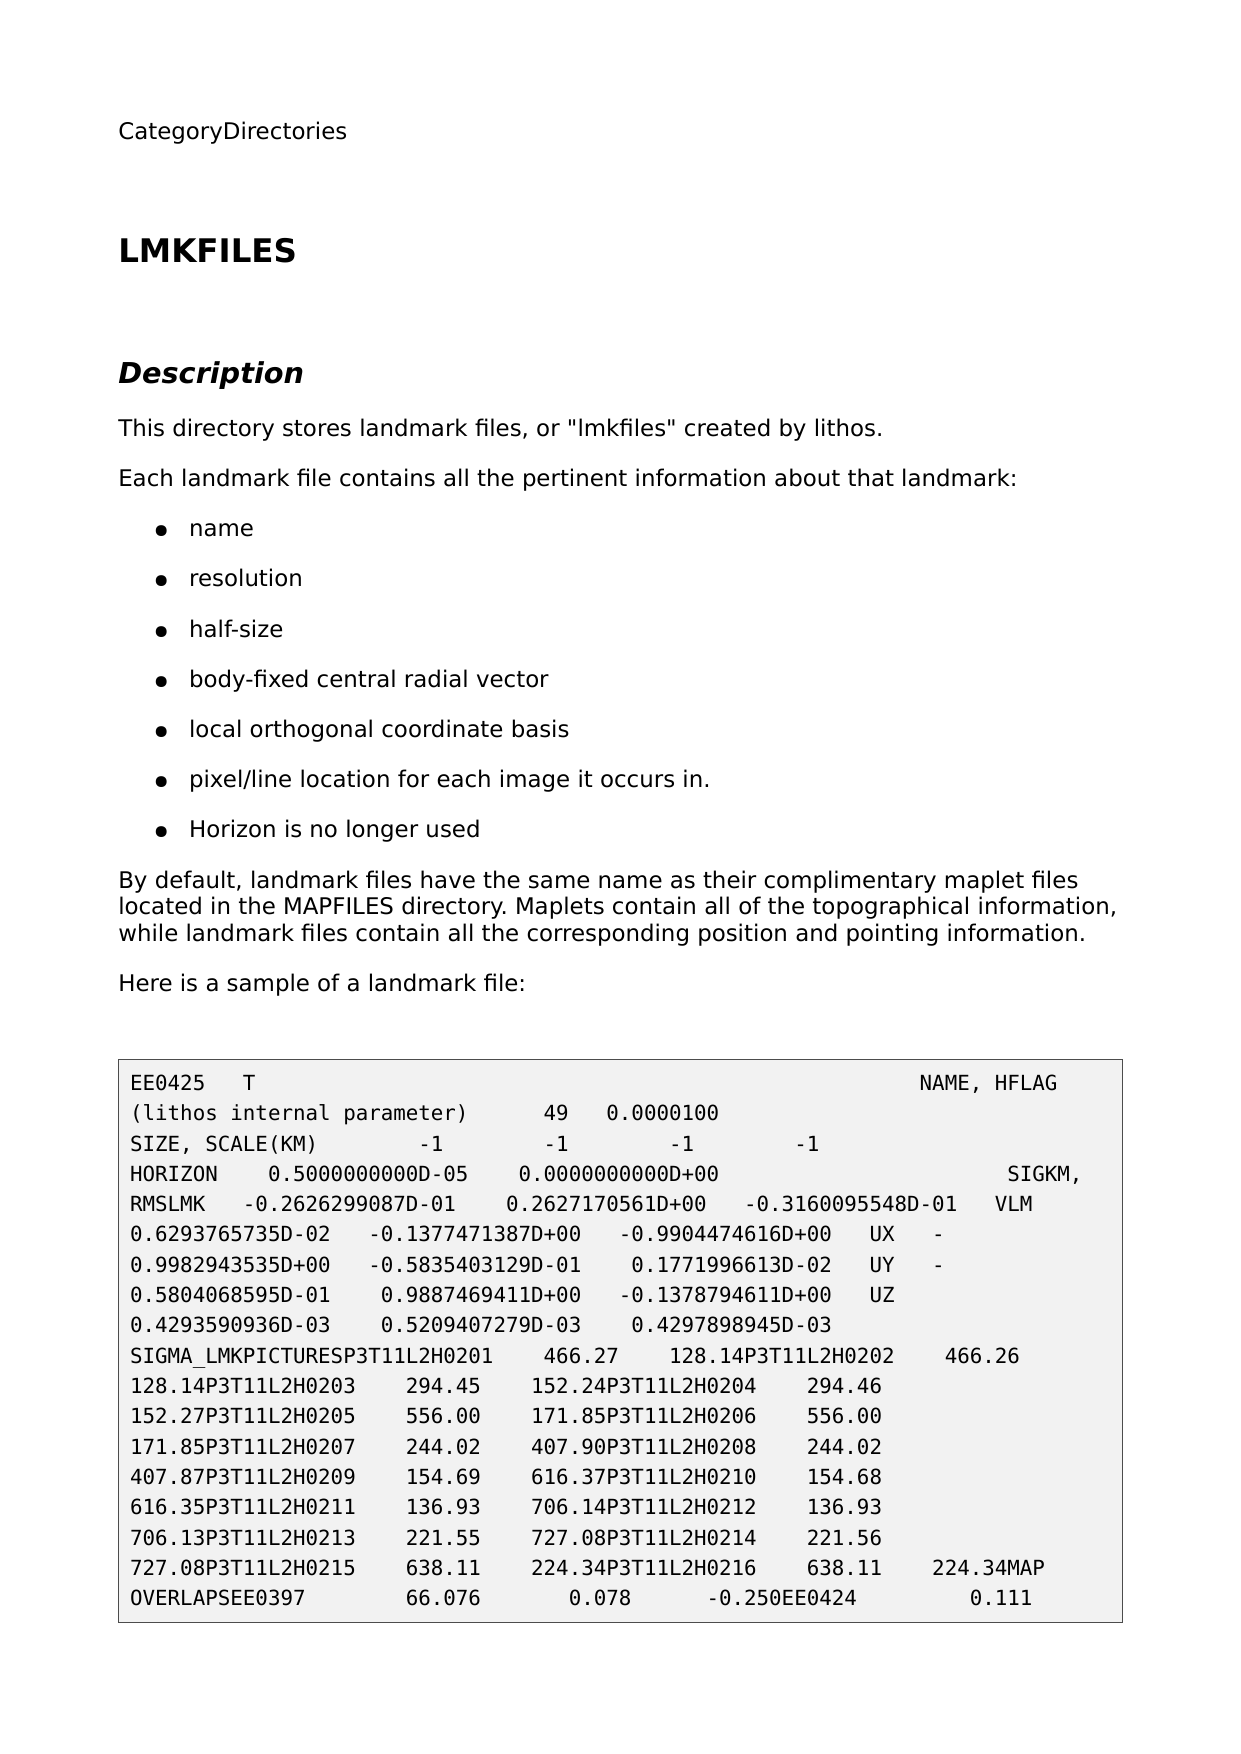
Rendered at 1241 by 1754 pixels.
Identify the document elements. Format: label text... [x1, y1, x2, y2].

list pixel/line location for each image it occurs in. [153, 766, 1122, 793]
text CategoryDirectories [118, 118, 1122, 145]
text EE0425 T NAME, HFLAG (lithos internal parameter) 49 0.0000100 SIZE, SCALE(KM) -1 -1 -1 -1 HORIZON 0.5000000000D-05 0.0000000000D+00 SIGKM, RMSLMK -0.2626299087D-01 0.2627170561D+00 -0.3160095548D-01 VLM 0.6293765735D-02 -0.1377471387D+00 -0.9904474616D+00 UX -0.9982943535D+00 -0.5835403129D-01 0.1771996613D-02 UY -0.5804068595D-01 0.9887469411D+00 -0.1378794611D+00 UZ 0.4293590936D-03 0.5209407279D-03 0.4297898945D-03 SIGMA_LMKPICTURESP3T11L2H0201 466.27 128.14P3T11L2H0202 466.26 128.14P3T11L2H0203 294.45 152.24P3T11L2H0204 294.46 152.27P3T11L2H0205 556.00 171.85P3T11L2H0206 556.00 171.85P3T11L2H0207 244.02 407.90P3T11L2H0208 244.02 407.87P3T11L2H0209 154.69 616.37P3T11L2H0210 154.68 616.35P3T11L2H0211 136.93 706.14P3T11L2H0212 136.93 706.13P3T11L2H0213 221.55 727.08P3T11L2H0214 221.56 727.08P3T11L2H0215 638.11 224.34P3T11L2H0216 638.11 224.34MAP OVERLAPSEE0397 66.076 0.078 -0.250EE0424 0.111 [119, 1060, 1122, 1622]
text This directory stores landmark files, or "lmkfiles" created by lithos. [118, 415, 1122, 442]
list half-size [153, 616, 1122, 642]
subtitle Description [118, 357, 1122, 391]
list resolution [153, 566, 1122, 592]
list local orthogonal coordinate basis [153, 716, 1122, 743]
list name [153, 515, 1122, 542]
text By default, landmark files have the same name as their complimentary maplet files located in the MAPFILES directory. Maplets contain all of the topographical information, while landmark files contain all the corresponding position and pointing information. [118, 867, 1122, 947]
text Each landmark file contains all the pertinent information about that landmark: [118, 465, 1122, 492]
subtitle LMKFILES [118, 232, 1122, 269]
text Here is a sample of a landmark file: [118, 970, 1122, 997]
list body-fixed central radial vector [153, 666, 1122, 693]
list Horizon is no longer used [153, 817, 1122, 843]
